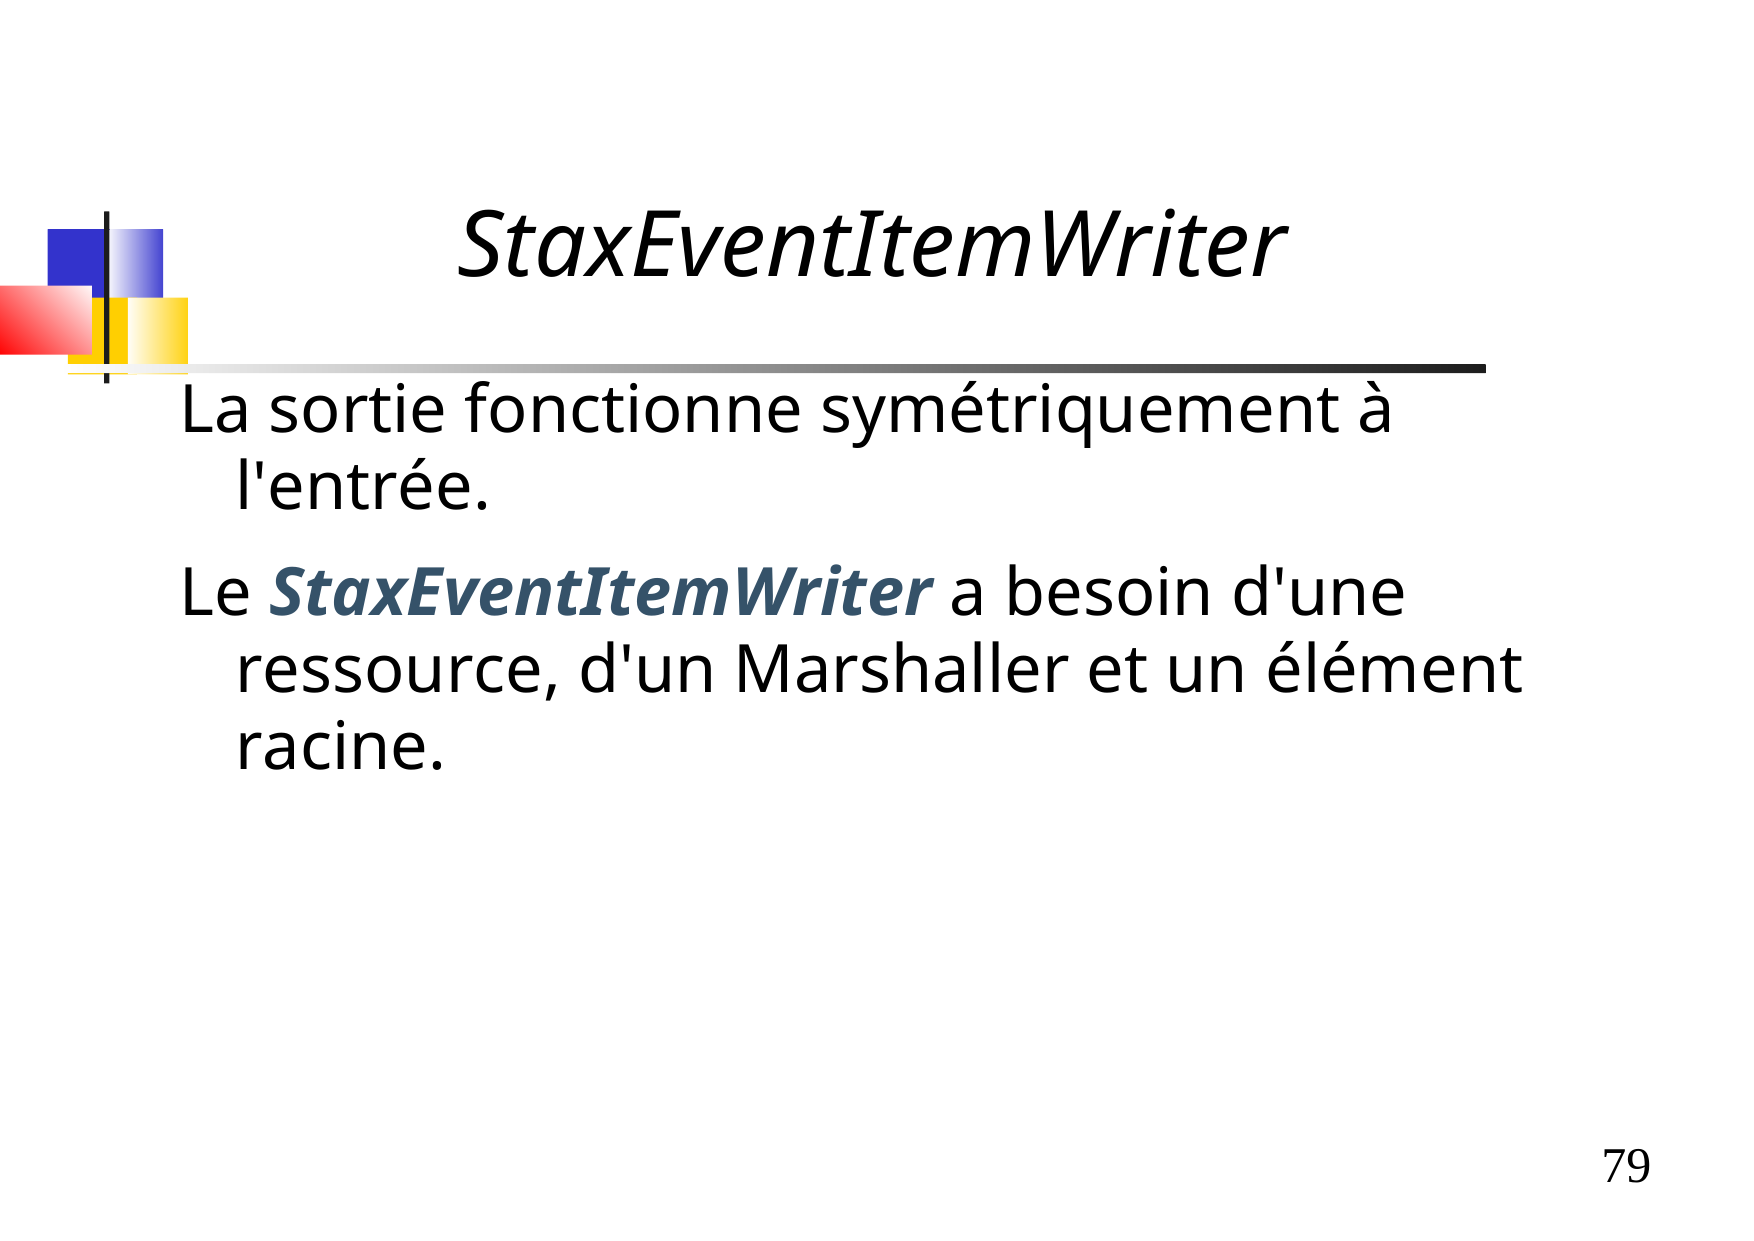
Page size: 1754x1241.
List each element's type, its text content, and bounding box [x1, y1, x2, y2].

list La sortie fonctionne symétriquement à l'entrée. Le StaxEventItemWriter a besoin d'une ressource, d'un Marshaller et un élément racine. [179, 371, 1567, 1091]
title StaxEventItemWriter [179, 139, 1567, 351]
